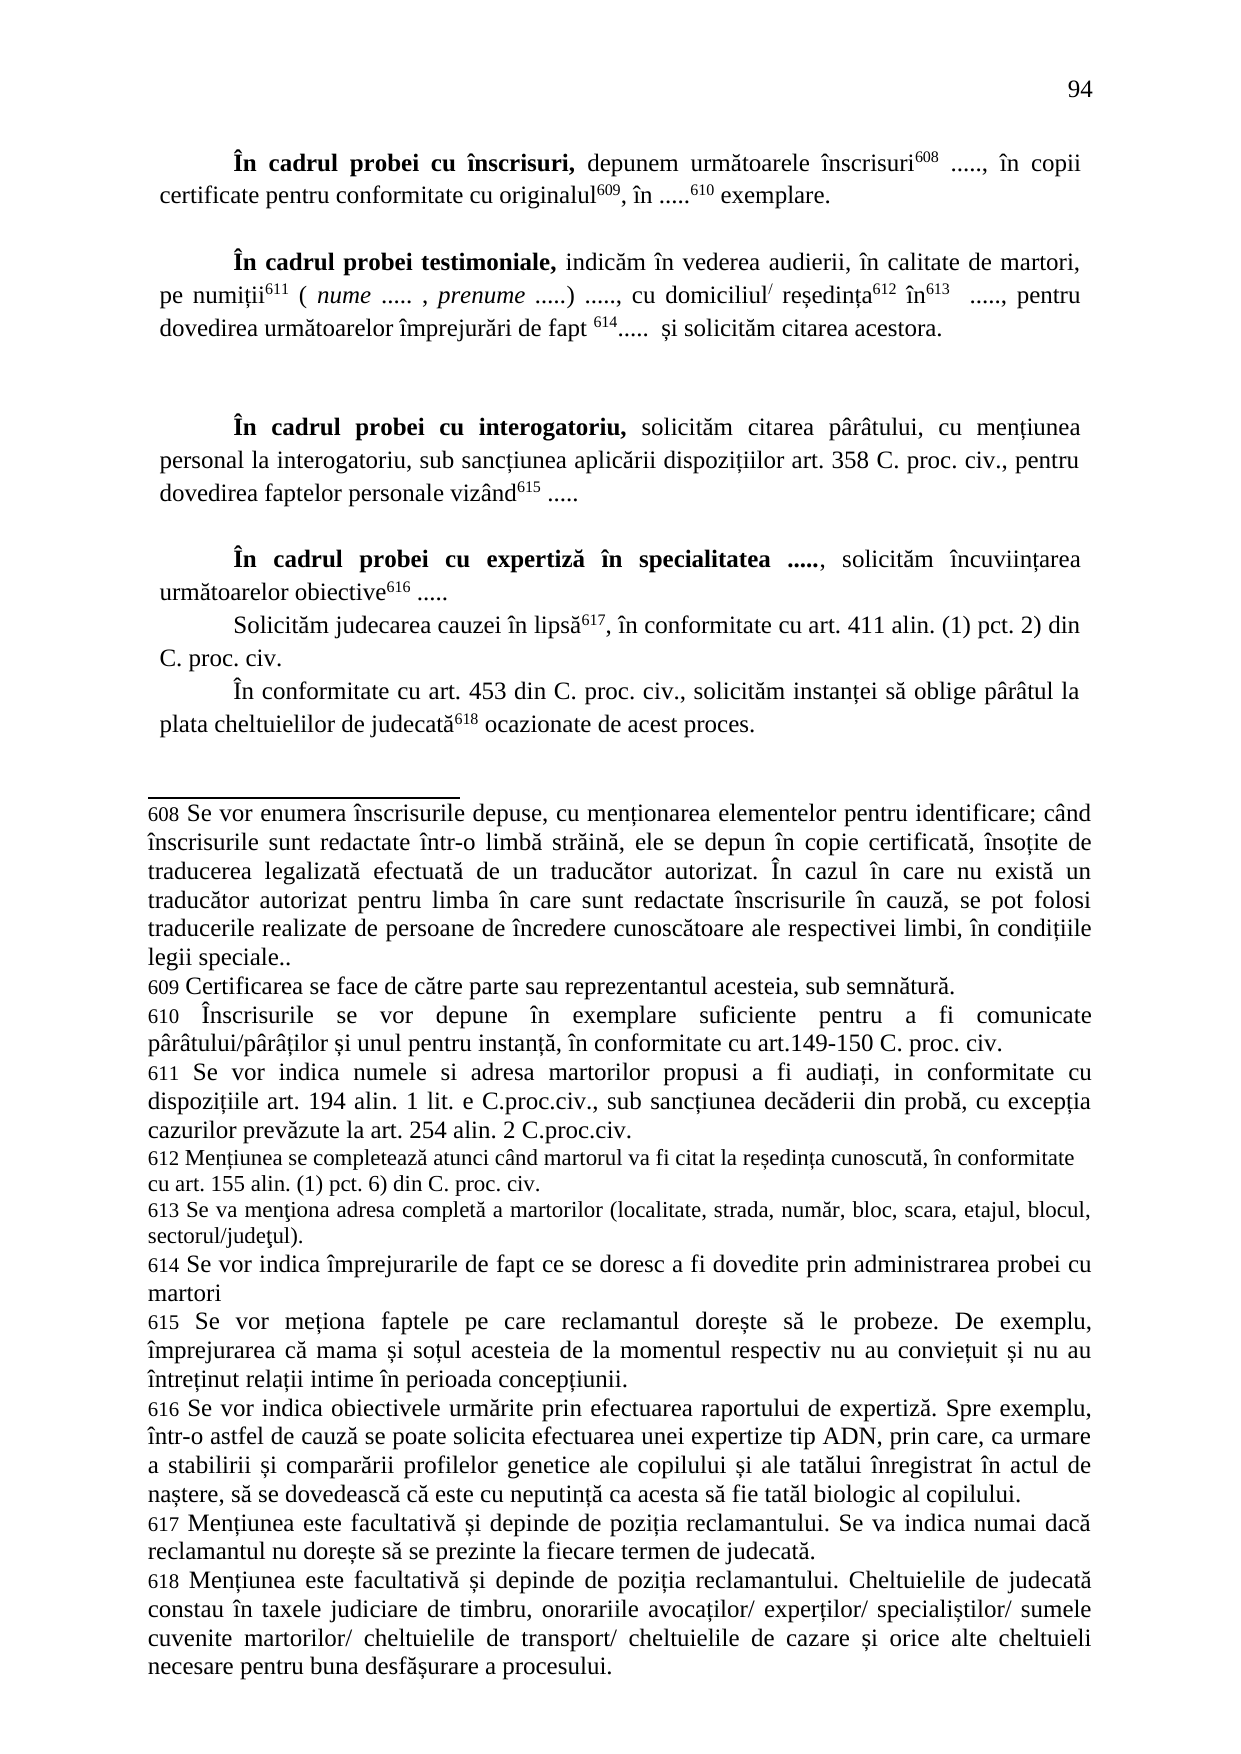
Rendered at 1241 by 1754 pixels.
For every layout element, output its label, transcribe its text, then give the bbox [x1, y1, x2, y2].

text Mențiunea se completează atunci când martorul va fi citat la reședința cunoscută, în conformitate cu art. 155 alin. (1) pct. 6) din C. proc. civ. [148, 1143, 1093, 1196]
text Mențiunea este facultativă și depinde de poziția reclamantului. Se va indica numai dacă reclamantul nu dorește să se prezinte la fiecare termen de judecată. [148, 1508, 1093, 1565]
text Înscrisurile se vor depune în exemplare suficiente pentru a fi comunicate pârâtului/pârâților și unul pentru instanță, în conformitate cu art.149-150 C. proc. civ. [148, 1000, 1093, 1057]
text Se vor indica numele si adresa martorilor propusi a fi audiați, in conformitate cu dispozițiile art. 194 alin. 1 lit. e C.proc.civ., sub sancțiunea decăderii din probă, cu excepția cazurilor prevăzute la art. 254 alin. 2 C.proc.civ. [148, 1057, 1093, 1143]
text Se vor indica împrejurarile de fapt ce se doresc a fi dovedite prin administrarea probei cu martori [148, 1249, 1093, 1306]
text Solicităm judecarea cauzei în lipsă, în conformitate cu art. 411 alin. (1) pct. 2) din C. proc. civ. [159, 610, 1081, 672]
text Se vor indica obiectivele urmărite prin efectuarea raportului de expertiză. Spre exemplu, într-o astfel de cauză se poate solicita efectuarea unei expertize tip ADN, prin care, ca urmare a stabilirii și comparării profilelor genetice ale copilului și ale tatălui înregistrat în actul de naștere, să se dovedească că este cu neputință ca acesta să fie tatăl biologic al copilului. [148, 1393, 1093, 1508]
text Se vor meționa faptele pe care reclamantul dorește să le probeze. De exemplu, împrejurarea că mama și soțul acesteia de la momentul respectiv nu au conviețuit și nu au întreținut relații intime în perioada concepțiunii. [148, 1306, 1093, 1393]
text Se va menţiona adresa completă a martorilor (localitate, strada, număr, bloc, scara, etajul, blocul, sectorul/judeţul). [148, 1196, 1093, 1249]
text Se vor enumera înscrisurile depuse, cu menționarea elementelor pentru identificare; când înscrisurile sunt redactate într-o limbă străină, ele se depun în copie certificată, însoțite de traducerea legalizată efectuată de un traducător autorizat. În cazul în care nu există un traducător autorizat pentru limba în care sunt redactate înscrisurile în cauză, se pot folosi traducerile realizate de persoane de încredere cunoscătoare ale respectivei limbi, în condițiile legii speciale.. [148, 798, 1093, 971]
text În cadrul probei testimoniale, indicăm în vederea audierii, în calitate de martori, pe numiții ( nume ..... , prenume .....) ....., cu domiciliul/ reședința în ....., pentru dovedirea următoarelor împrejurări de fapt ..... și solicităm citarea acestora. [159, 247, 1081, 341]
text Certificarea se face de către parte sau reprezentantul acesteia, sub semnătură. [148, 971, 1093, 1000]
text În conformitate cu art. 453 din C. proc. civ., solicităm instanței să oblige pârâtul la plata cheltuielilor de judecată ocazionate de acest proces. [159, 676, 1081, 738]
text În cadrul probei cu interogatoriu, solicităm citarea pârâtului, cu mențiunea personal la interogatoriu, sub sancțiunea aplicării dispozițiilor art. 358 C. proc. civ., pentru dovedirea faptelor personale vizând ..... [159, 412, 1081, 507]
text În cadrul probei cu expertiză în specialitatea ....., solicităm încuviințarea următoarelor obiective ..... [159, 544, 1081, 606]
text Mențiunea este facultativă și depinde de poziția reclamantului. Cheltuielile de judecată constau în taxele judiciare de timbru, onorariile avocaților/ experților/ specialiștilor/ sumele cuvenite martorilor/ cheltuielile de transport/ cheltuielile de cazare și orice alte cheltuieli necesare pentru buna desfășurare a procesului. [148, 1565, 1093, 1680]
text În cadrul probei cu înscrisuri, depunem următoarele înscrisuri ....., în copii certificate pentru conformitate cu originalul, în ..... exemplare. [159, 148, 1081, 209]
